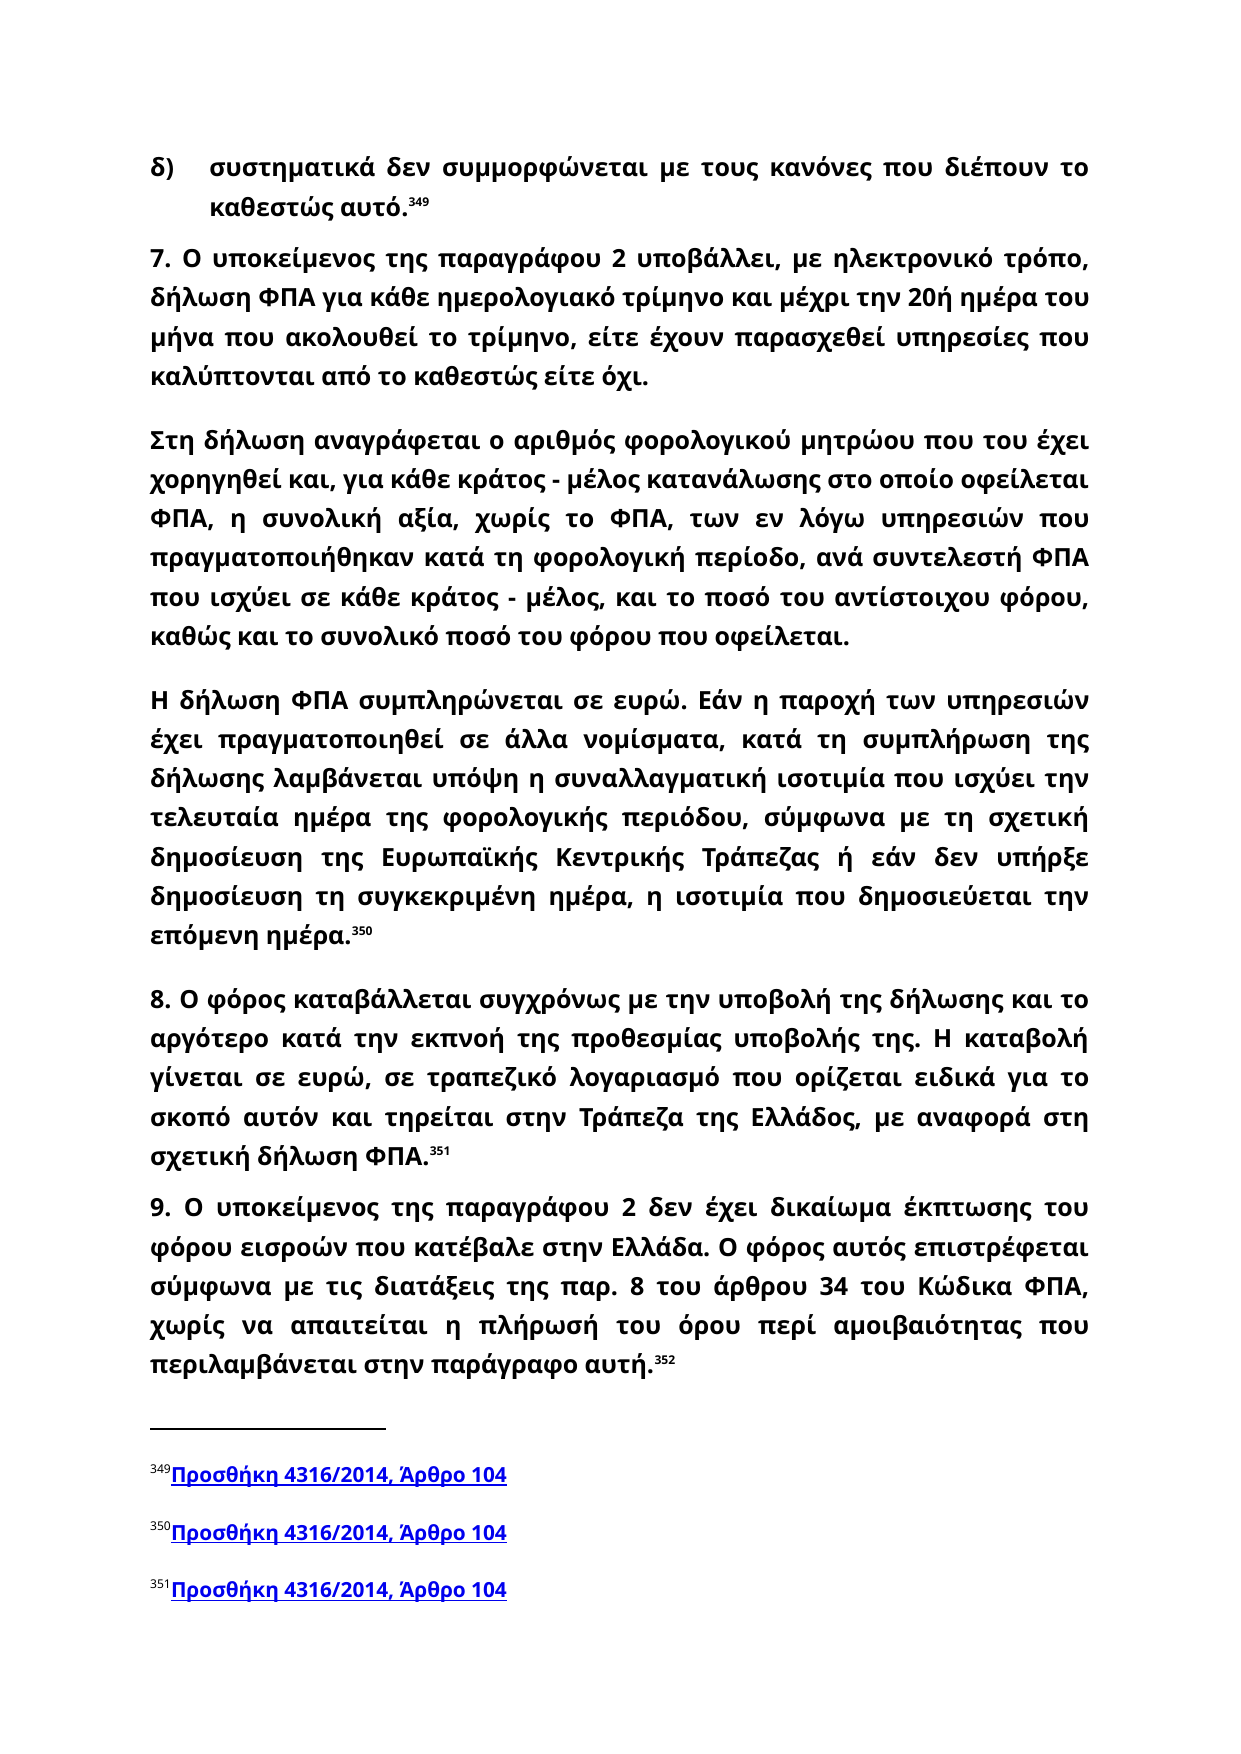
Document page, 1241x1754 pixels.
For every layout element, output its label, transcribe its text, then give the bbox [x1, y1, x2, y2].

text 9. Ο υποκείμενος της παραγράφου 2 δεν έχει δικαίωμα έκπτωσης του φόρου εισροών που κατέβαλε στην Ελλάδα. Ο φόρος αυτός επιστρέφεται σύμφωνα με τις διατάξεις της παρ. 8 του άρθρου 34 του Κώδικα ΦΠΑ, χωρίς να απαιτείται η πλήρωσή του όρου περί αμοιβαιότητας που περιλαμβάνεται στην παράγραφο αυτή. [150, 1190, 1090, 1381]
text Προσθήκη 4316/2014, Άρθρο 104 [150, 1576, 1090, 1604]
text 8. Ο φόρος καταβάλλεται συγχρόνως με την υποβολή της δήλωσης και το αργότερο κατά την εκπνοή της προθεσμίας υποβολής της. Η καταβολή γίνεται σε ευρώ, σε τραπεζικό λογαριασμό που ορίζεται ειδικά για το σκοπό αυτόν και τηρείται στην Τράπεζα της Ελλάδος, με αναφορά στη σχετική δήλωση ΦΠΑ. [150, 982, 1090, 1172]
text Στη δήλωση αναγράφεται ο αριθμός φορολογικού μητρώου που του έχει χορηγηθεί και, για κάθε κράτος - μέλος κατανάλωσης στο οποίο οφείλεται ΦΠΑ, η συνολική αξία, χωρίς το ΦΠΑ, των εν λόγω υπηρεσιών που πραγματοποιήθηκαν κατά τη φορολογική περίοδο, ανά συντελεστή ΦΠΑ που ισχύει σε κάθε κράτος - μέλος, και το ποσό του αντίστοιχου φόρου, καθώς και το συνολικό ποσό του φόρου που οφείλεται. [150, 422, 1090, 652]
text Προσθήκη 4316/2014, Άρθρο 104 [150, 1518, 1090, 1546]
text Η δήλωση ΦΠΑ συμπληρώνεται σε ευρώ. Εάν η παροχή των υπηρεσιών έχει πραγματοποιηθεί σε άλλα νομίσματα, κατά τη συμπλήρωση της δήλωσης λαμβάνεται υπόψη η συναλλαγματική ισοτιμία που ισχύει την τελευταία ημέρα της φορολογικής περιόδου, σύμφωνα με τη σχετική δημοσίευση της Ευρωπαϊκής Κεντρικής Τράπεζας ή εάν δεν υπήρξε δημοσίευση τη συγκεκριμένη ημέρα, η ισοτιμία που δημοσιεύεται την επόμενη ημέρα. [150, 682, 1090, 952]
text Προσθήκη 4316/2014, Άρθρο 104 [150, 1460, 1090, 1489]
text 7. Ο υποκείμενος της παραγράφου 2 υποβάλλει, με ηλεκτρονικό τρόπο, δήλωση ΦΠΑ για κάθε ημερολογιακό τρίμηνο και μέχρι την 20ή ημέρα του μήνα που ακολουθεί το τρίμηνο, είτε έχουν παρασχεθεί υπηρεσίες που καλύπτονται από το καθεστώς είτε όχι. [150, 241, 1090, 392]
list δ) συστηματικά δεν συμμορφώνεται με τους κανόνες που διέπουν το καθεστώς αυτό. [150, 150, 1090, 223]
